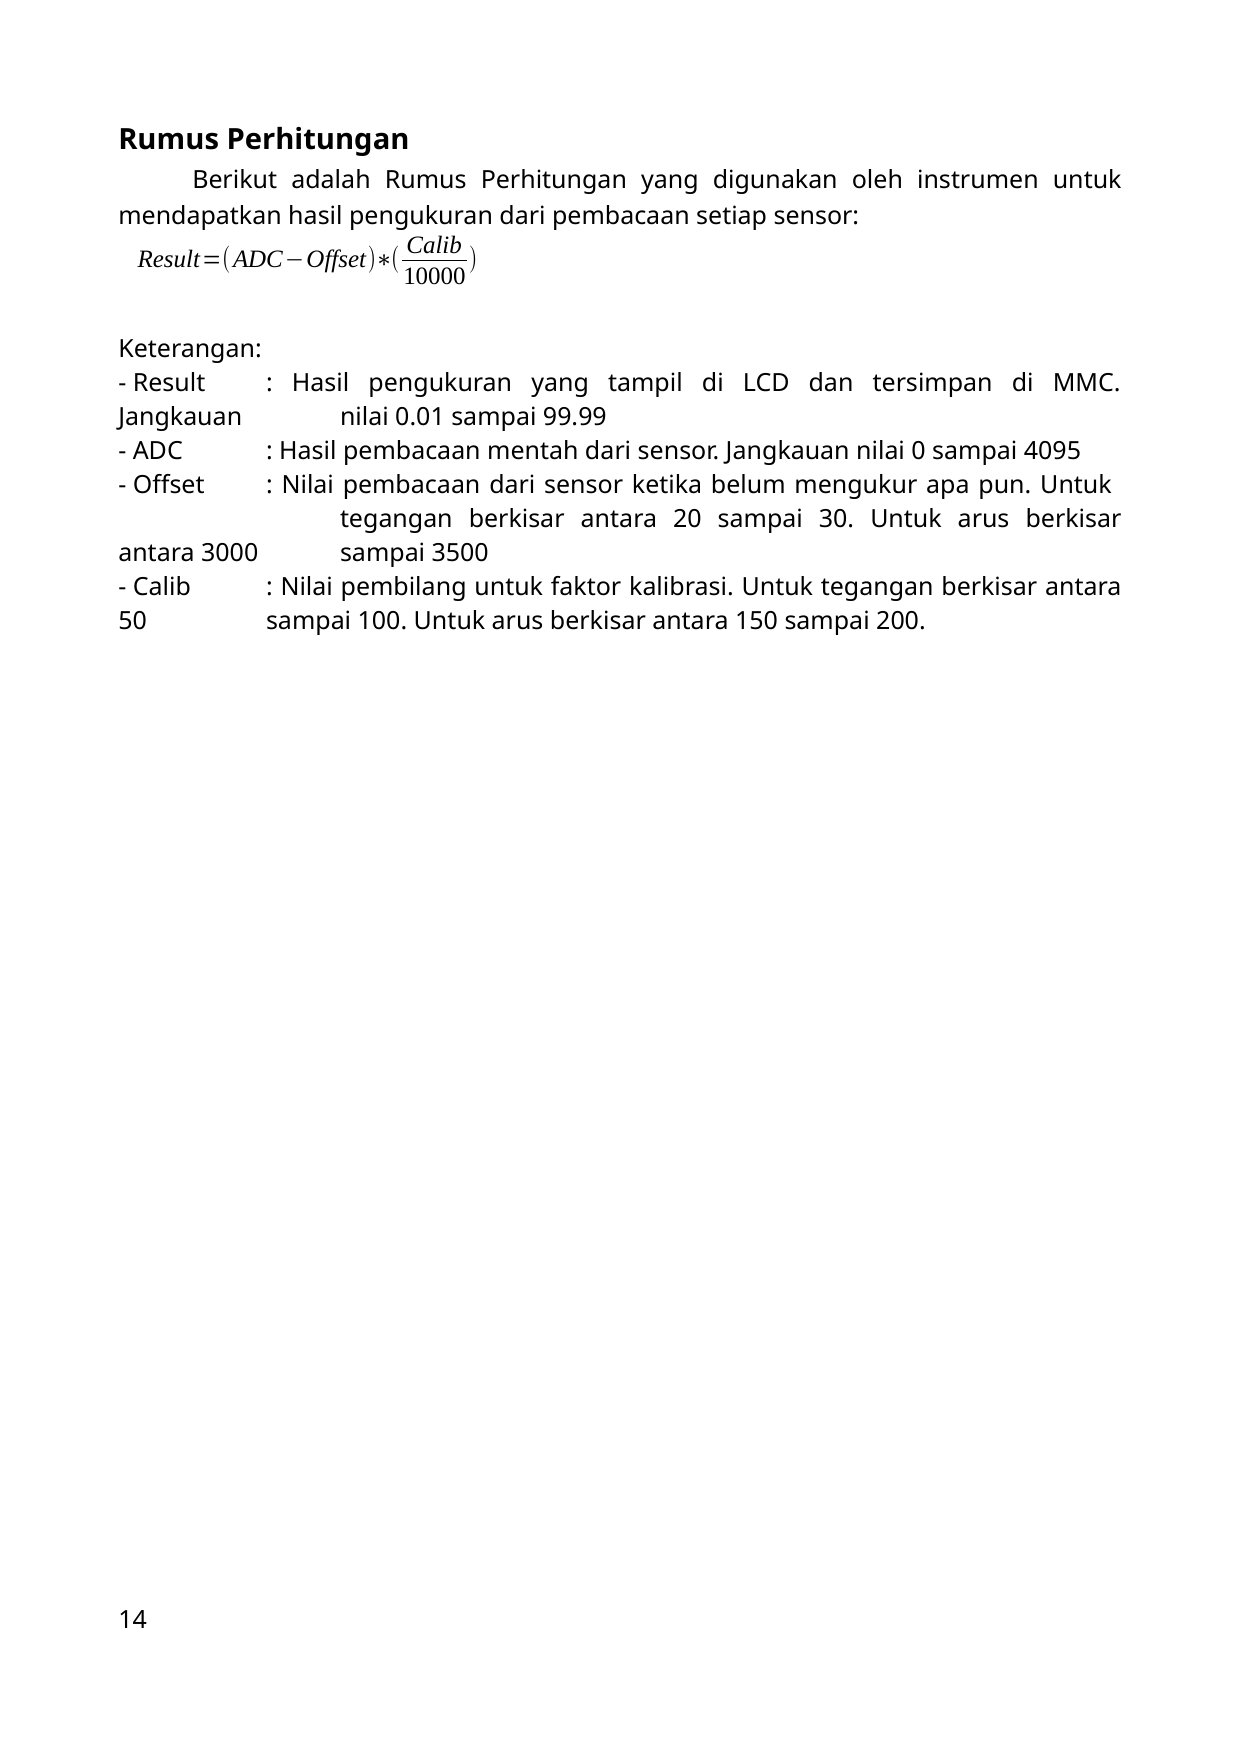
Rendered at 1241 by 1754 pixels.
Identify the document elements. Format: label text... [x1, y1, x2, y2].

text - Result : Hasil pengukuran yang tampil di LCD dan tersimpan di MMC. Jangkauan nilai 0.01 sampai 99.99 [118, 364, 1122, 432]
text - Calib : Nilai pembilang untuk faktor kalibrasi. Untuk tegangan berkisar antara 50 sampai 100. Untuk arus berkisar antara 150 sampai 200. [118, 569, 1122, 637]
subtitle Rumus Perhitungan [118, 118, 1122, 158]
text - Offset : Nilai pembacaan dari sensor ketika belum mengukur apa pun. Untuk tegangan berkisar antara 20 sampai 30. Untuk arus berkisar antara 3000 sampai 3500 [118, 466, 1122, 569]
text - ADC : Hasil pembacaan mentah dari sensor. Jangkauan nilai 0 sampai 4095 [118, 432, 1122, 466]
text Berikut adalah Rumus Perhitungan yang digunakan oleh instrumen untuk mendapatkan hasil pengukuran dari pembacaan setiap sensor: [118, 158, 1122, 232]
text Keterangan: [118, 330, 1122, 364]
